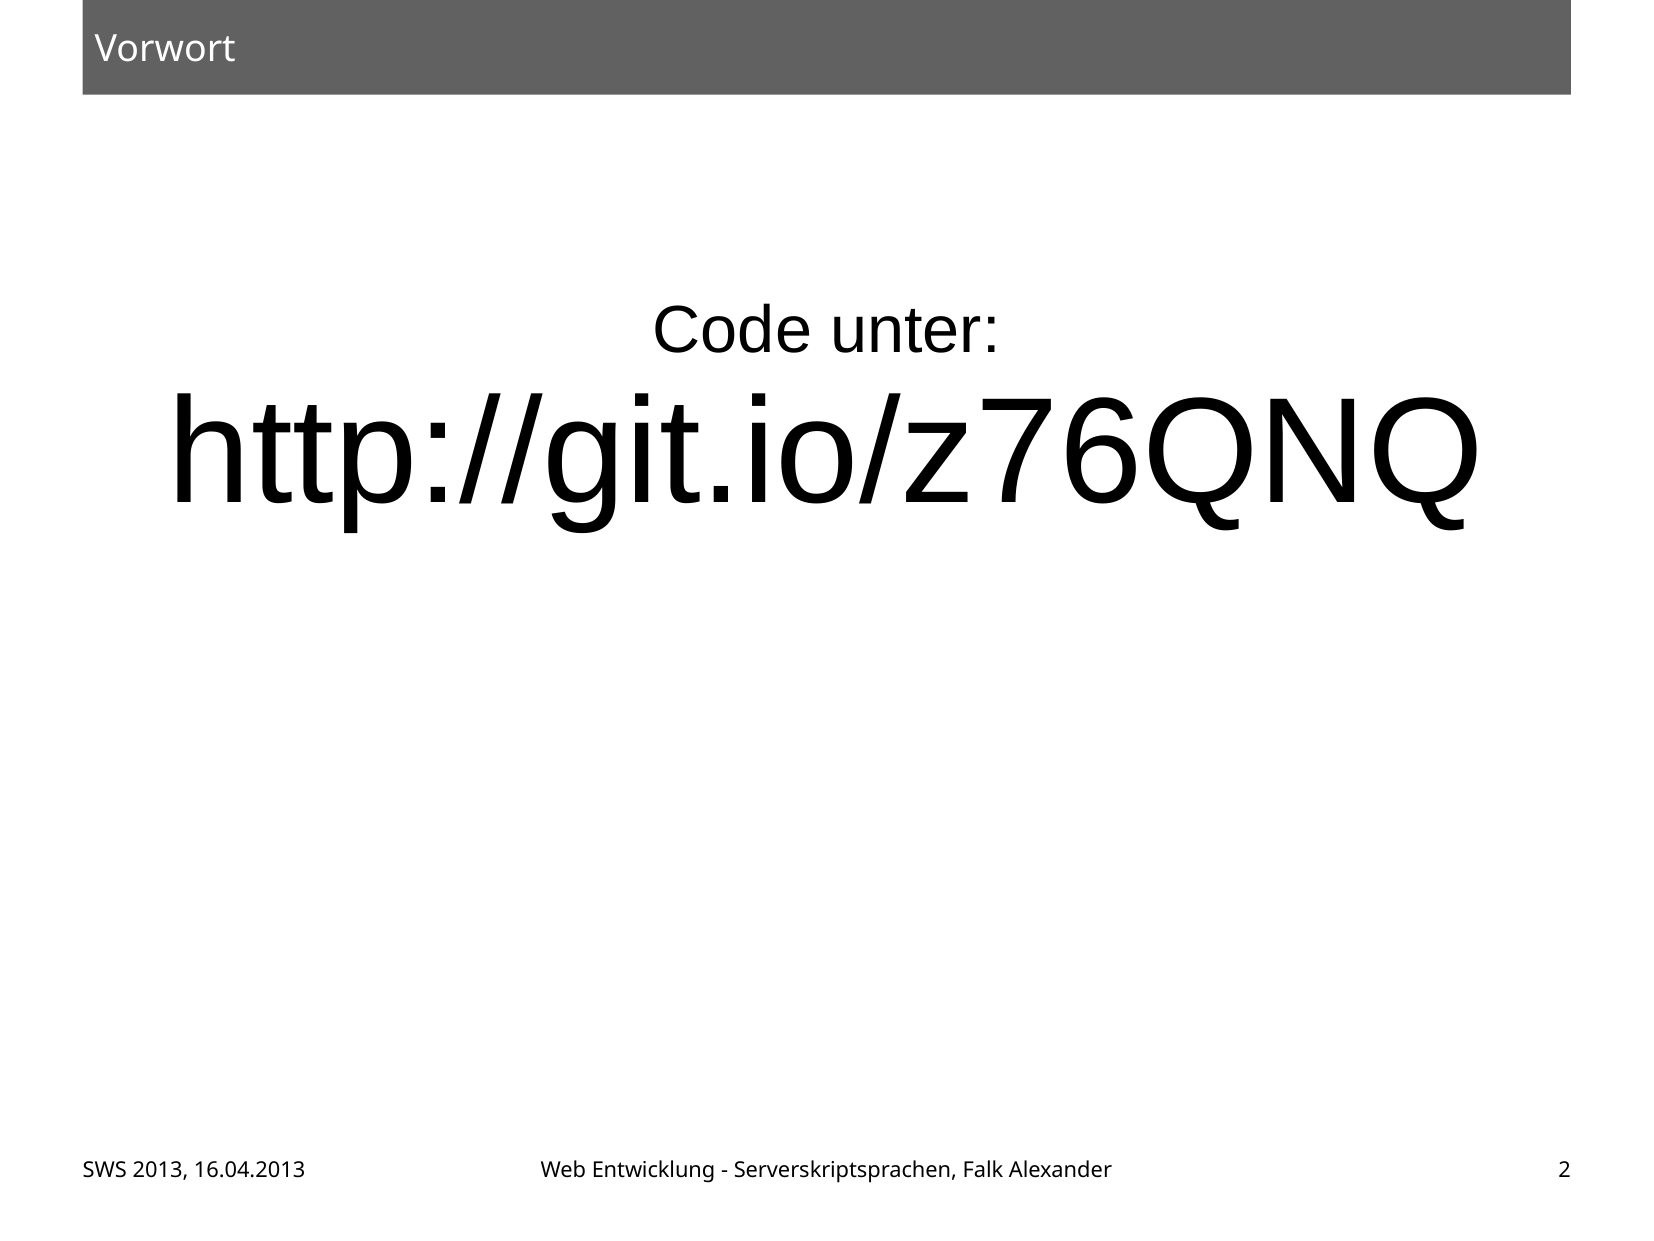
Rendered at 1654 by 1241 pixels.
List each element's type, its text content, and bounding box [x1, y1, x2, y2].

subtitle Code unter: http://git.io/z76QNQ [82, 0, 1571, 826]
